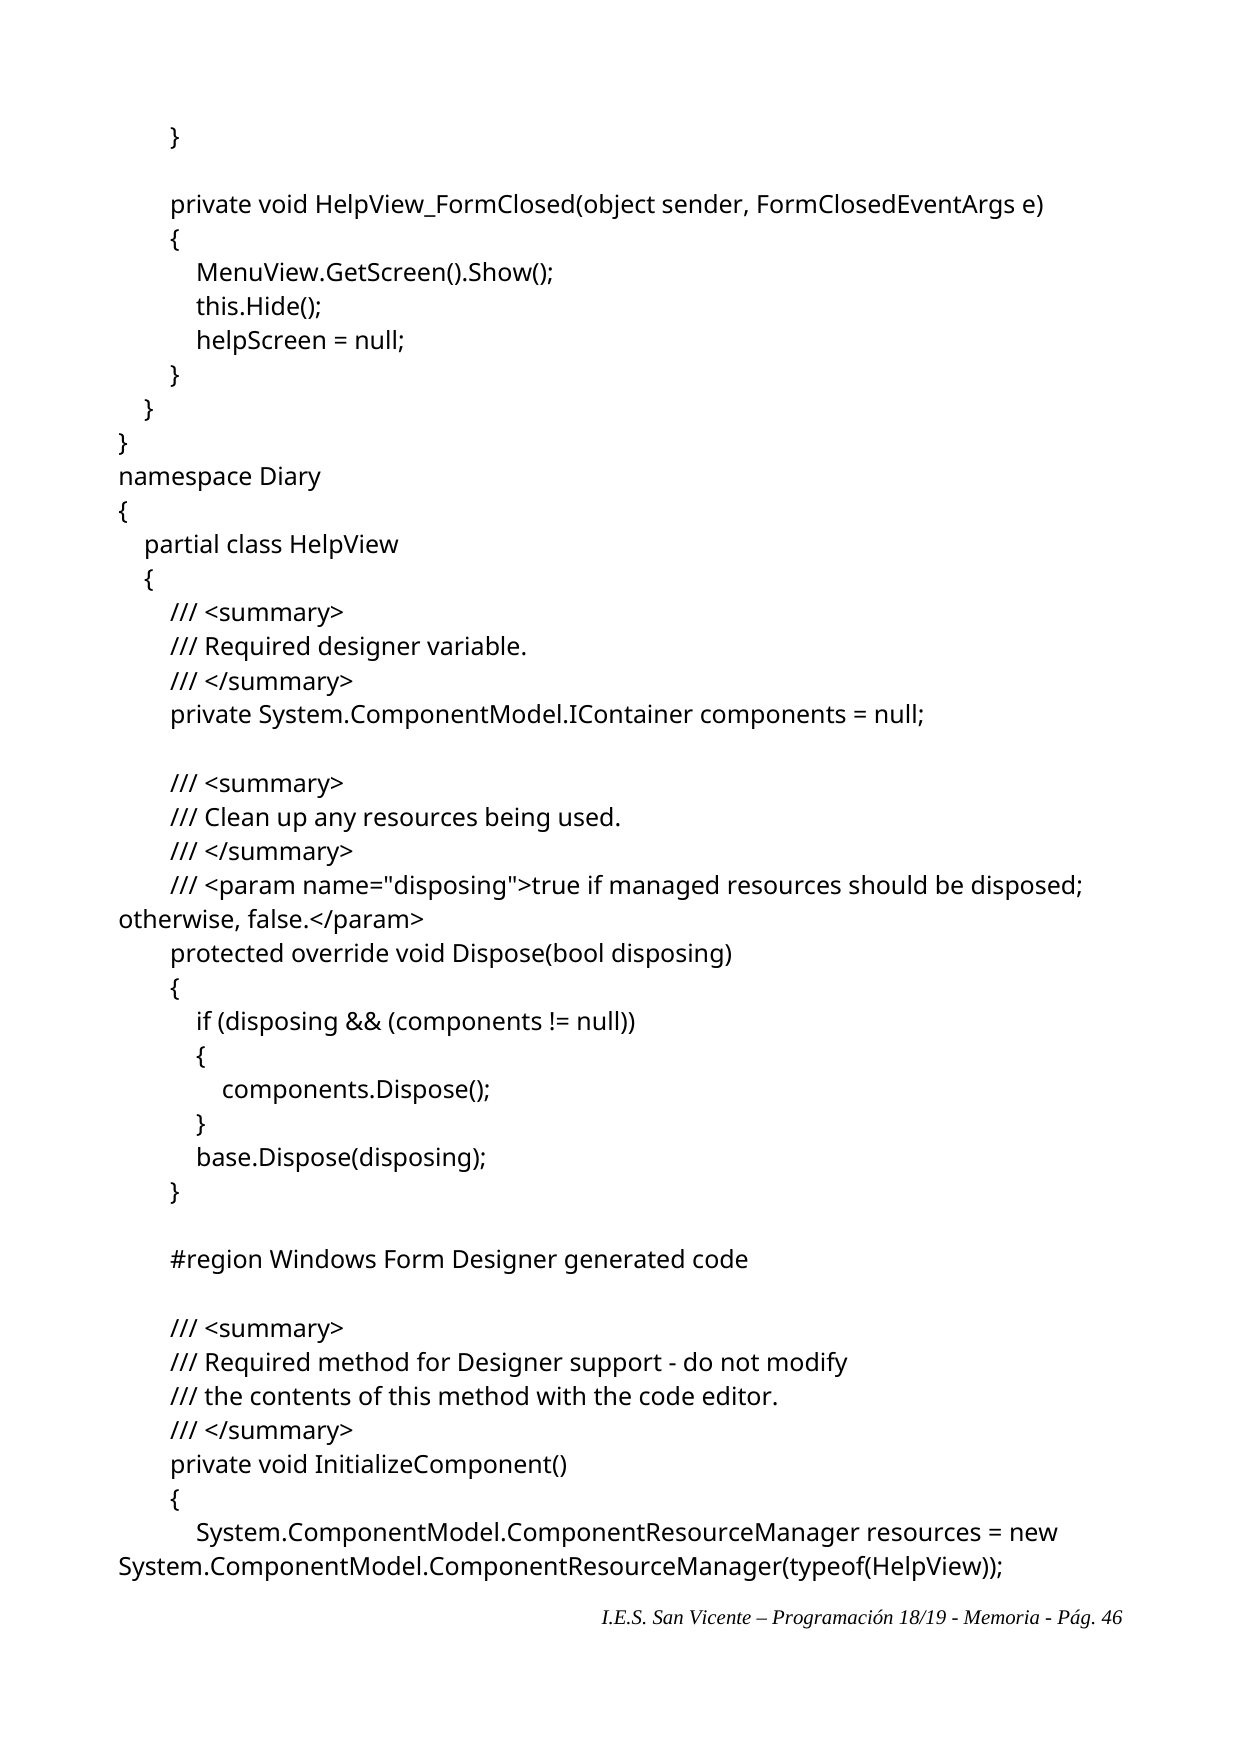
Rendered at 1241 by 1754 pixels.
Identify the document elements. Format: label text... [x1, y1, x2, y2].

text partial class HelpView [118, 527, 1122, 561]
text /// </summary> [118, 1412, 1122, 1447]
text { [118, 1038, 1122, 1072]
text { [118, 493, 1122, 527]
text /// the contents of this method with the code editor. [118, 1378, 1122, 1412]
text { [118, 561, 1122, 595]
text /// <summary> [118, 595, 1122, 629]
text System.ComponentModel.ComponentResourceManager resources = new System.ComponentModel.ComponentResourceManager(typeof(HelpView)); [118, 1515, 1122, 1583]
text helpScreen = null; [118, 322, 1122, 357]
text if (disposing && (components != null)) [118, 1004, 1122, 1038]
text protected override void Dispose(bool disposing) [118, 936, 1122, 970]
text /// <summary> [118, 1310, 1122, 1344]
text private System.ComponentModel.IContainer components = null; [118, 697, 1122, 731]
text this.Hide(); [118, 288, 1122, 322]
text { [118, 1481, 1122, 1515]
text /// <param name="disposing">true if managed resources should be disposed; otherwise, false.</param> [118, 867, 1122, 936]
text } [118, 425, 1122, 459]
text /// Required designer variable. [118, 629, 1122, 663]
text private void InitializeComponent() [118, 1447, 1122, 1481]
text } [118, 1174, 1122, 1208]
text { [118, 970, 1122, 1004]
text /// <summary> [118, 765, 1122, 799]
text base.Dispose(disposing); [118, 1140, 1122, 1174]
text /// </summary> [118, 833, 1122, 867]
text } [118, 391, 1122, 425]
text /// Required method for Designer support - do not modify [118, 1344, 1122, 1378]
text namespace Diary [118, 459, 1122, 493]
text } [118, 118, 1122, 152]
text private void HelpView_FormClosed(object sender, FormClosedEventArgs e) [118, 186, 1122, 220]
text #region Windows Form Designer generated code [118, 1242, 1122, 1276]
text { [118, 220, 1122, 254]
text } [118, 357, 1122, 391]
text } [118, 1106, 1122, 1140]
text /// Clean up any resources being used. [118, 799, 1122, 833]
text MenuView.GetScreen().Show(); [118, 254, 1122, 288]
text /// </summary> [118, 663, 1122, 697]
text components.Dispose(); [118, 1072, 1122, 1106]
